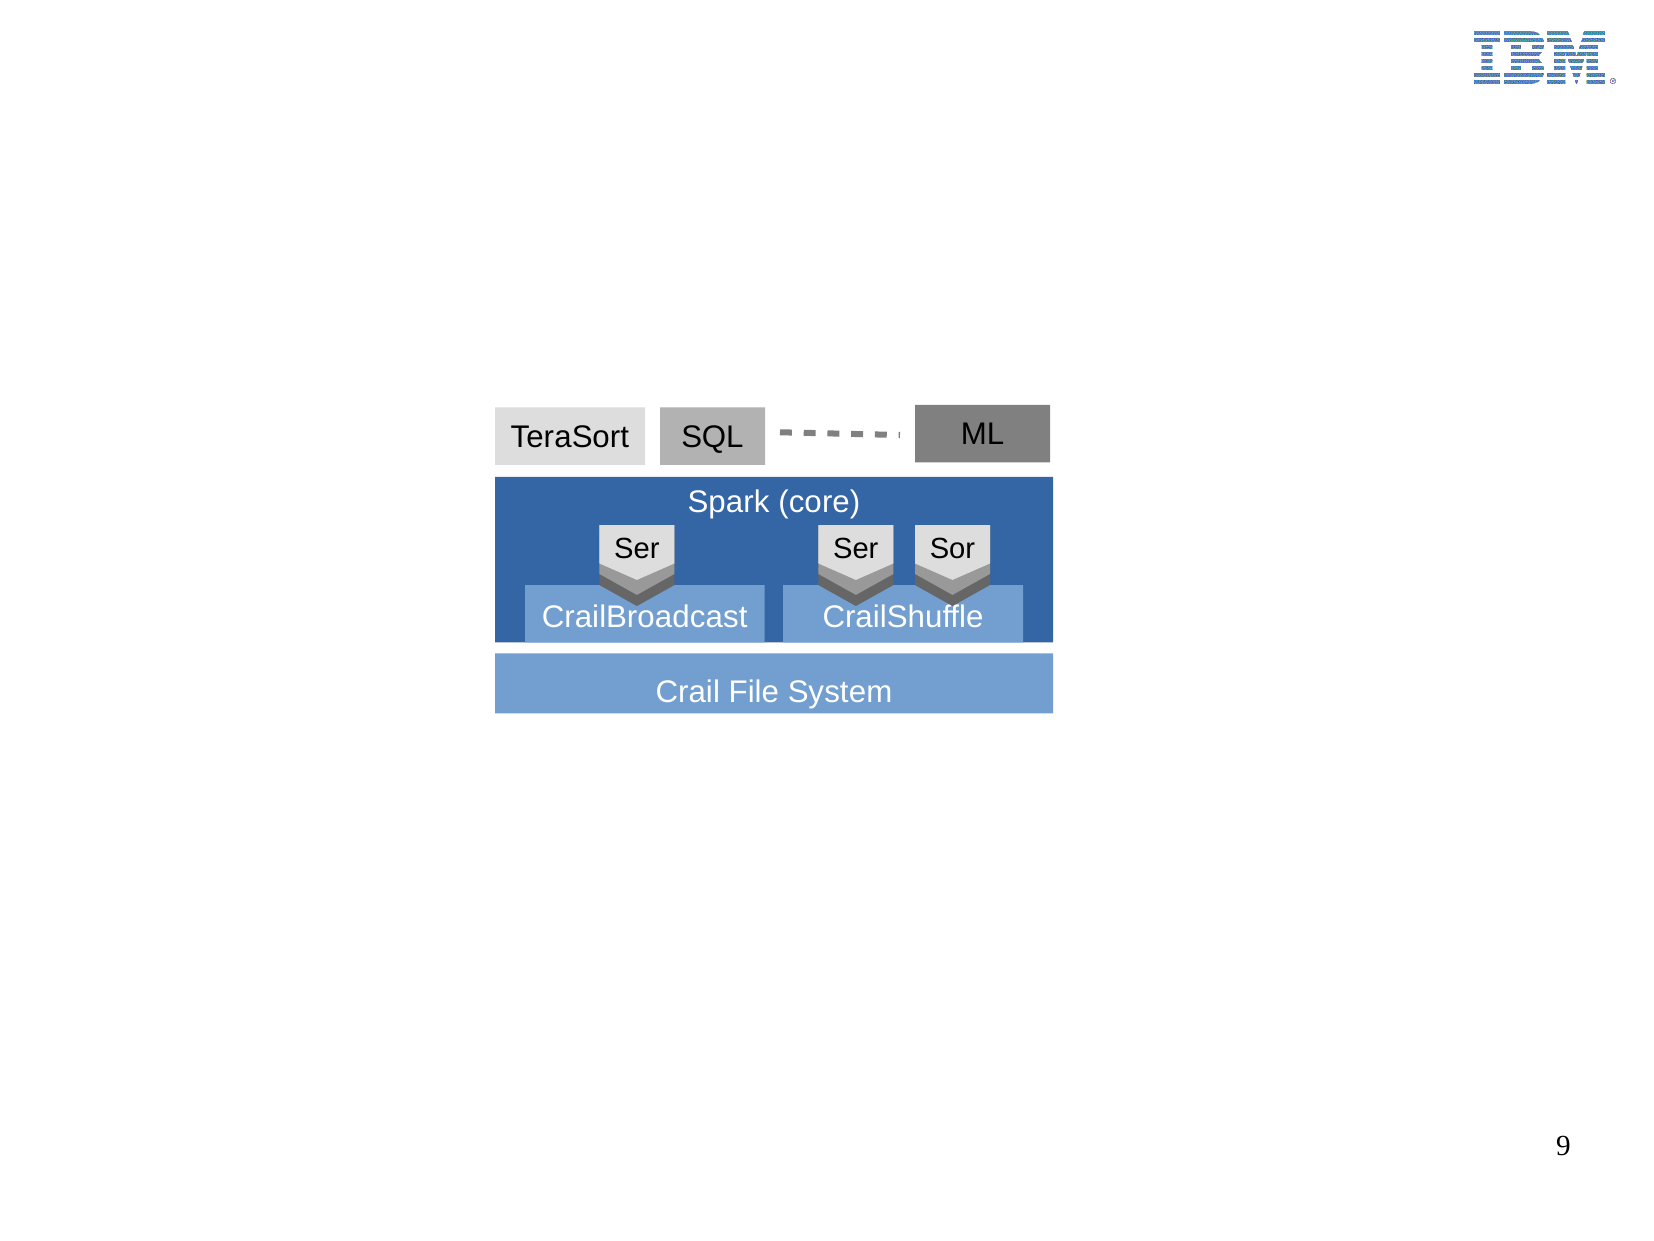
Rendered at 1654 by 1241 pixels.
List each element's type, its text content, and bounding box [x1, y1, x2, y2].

text_box Ser [818, 525, 894, 573]
text_box Ser [599, 525, 676, 573]
text_box CrailBroadcast [525, 592, 765, 643]
text_box Spark (core) [495, 476, 1054, 527]
text_box CrailShuffle [798, 592, 1009, 643]
text_box Sor [915, 525, 991, 573]
text_box SQL [660, 407, 766, 465]
text_box TeraSort [495, 407, 646, 465]
text_box ML [915, 404, 1051, 463]
text_box [495, 527, 1054, 643]
text_box Crail File System [495, 667, 1054, 718]
picture [1440, 0, 1654, 127]
text_box [495, 653, 1054, 667]
